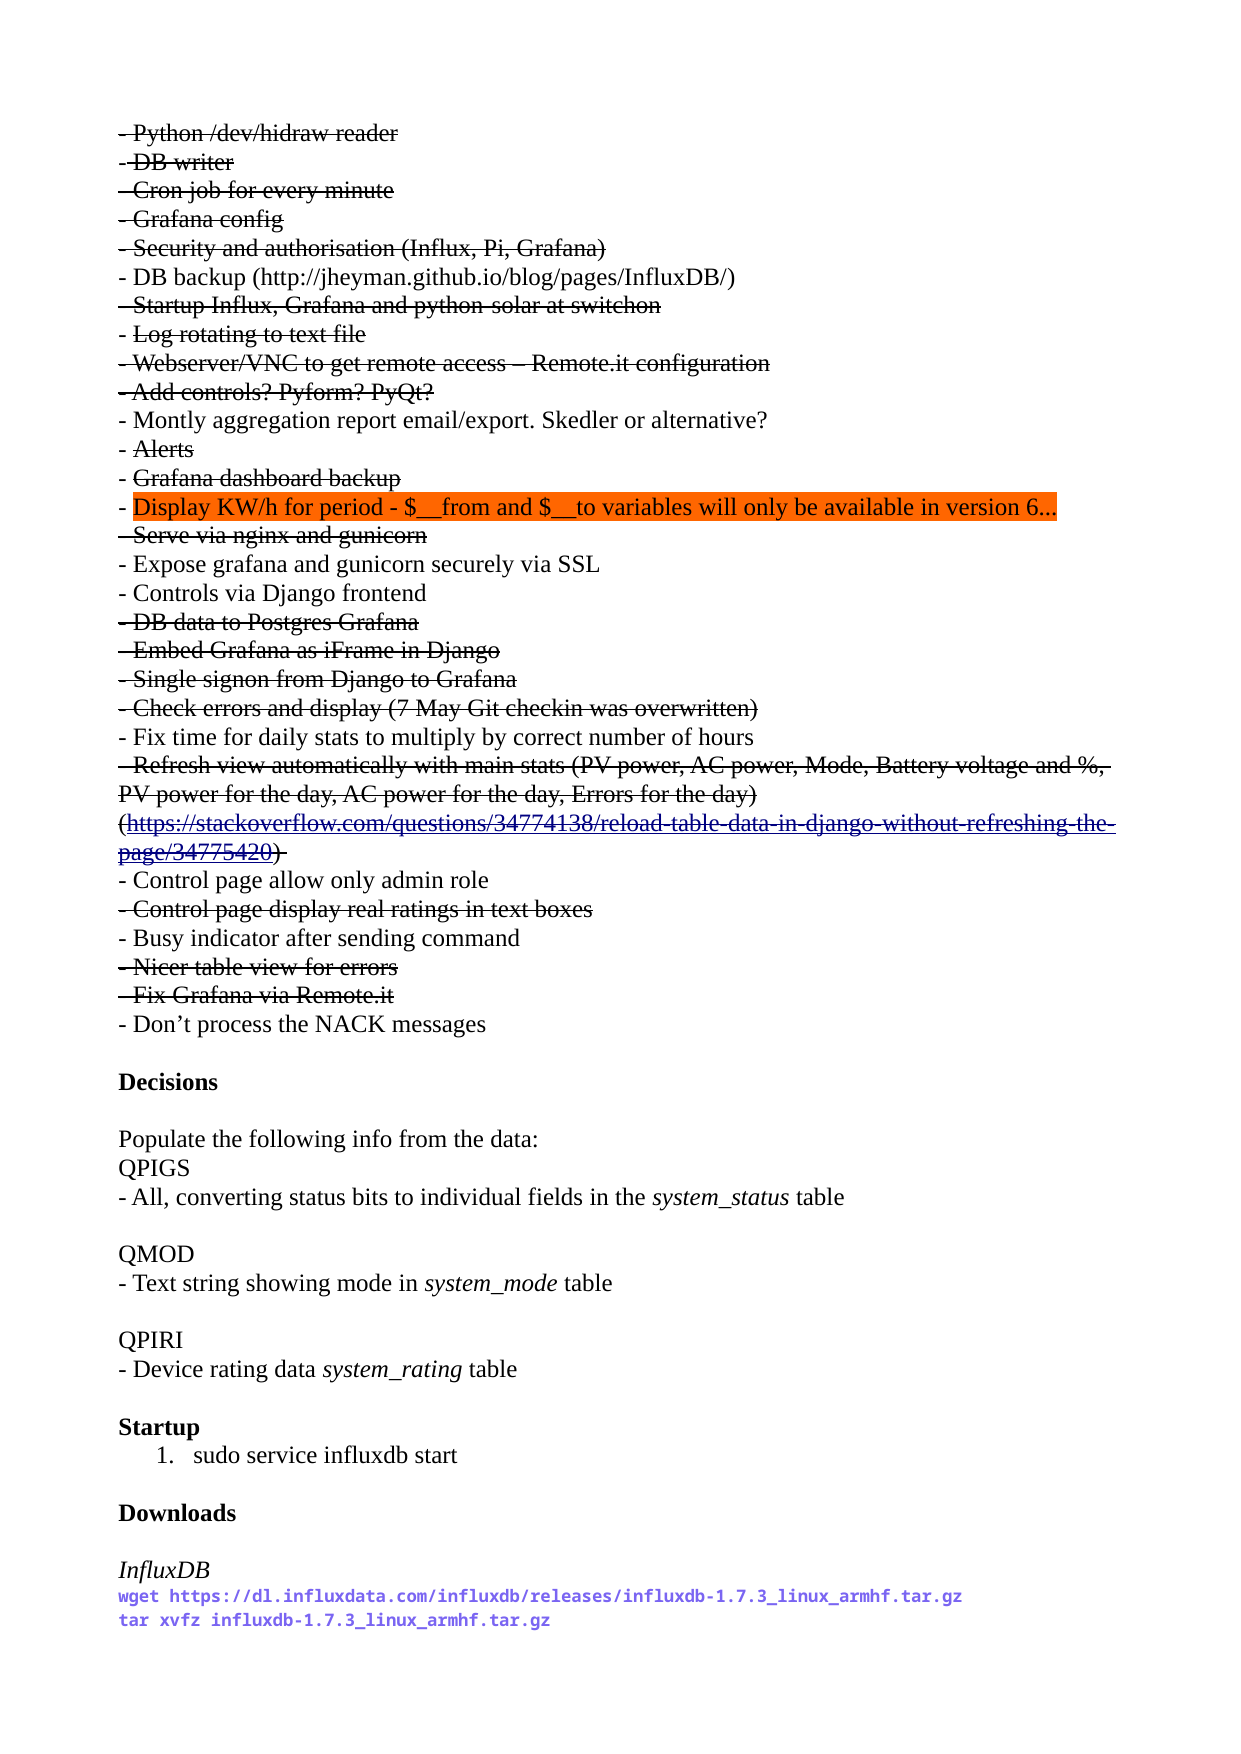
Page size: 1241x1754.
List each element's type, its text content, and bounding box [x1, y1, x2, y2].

text - Cron job for every minute [118, 176, 1122, 204]
text - Serve via nginx and gunicorn [118, 521, 1122, 549]
text - Controls via Django frontend [118, 578, 1122, 607]
text - Expose grafana and gunicorn securely via SSL [118, 549, 1122, 578]
text - All, converting status bits to individual fields in the system_status table [118, 1182, 1122, 1211]
text - Display KW/h for period - $__from and $__to variables will only be available in version 6... [118, 492, 1122, 521]
text - Don’t process the NACK messages [118, 1009, 1122, 1038]
text - Device rating data system_rating table [118, 1354, 1122, 1383]
text - Montly aggregation report email/export. Skedler or alternative? [118, 406, 1122, 434]
text QPIGS [118, 1153, 1122, 1182]
text InfluxDB [118, 1556, 1122, 1584]
text - Embed Grafana as iFrame in Django [118, 636, 1122, 664]
text tar xvfz influxdb-1.7.3_linux_armhf.tar.gz [118, 1608, 1122, 1631]
text - DB writer [118, 147, 1122, 176]
text - Control page allow only admin role [118, 866, 1122, 894]
text - Add controls? Pyform? PyQt? [118, 377, 1122, 406]
text - Python /dev/hidraw reader [118, 118, 1122, 147]
text - Check errors and display (7 May Git checkin was overwritten) [118, 693, 1122, 722]
text Decisions [118, 1067, 1122, 1096]
text - Busy indicator after sending command [118, 923, 1122, 952]
text (https://stackoverflow.com/questions/34774138/reload-table-data-in-django-without-refreshing-the-page/34775420) [118, 808, 1122, 866]
text - Log rotating to text file [118, 319, 1122, 348]
text - Fix Grafana via Remote.it [118, 981, 1122, 1009]
text Downloads [118, 1498, 1122, 1527]
text - Nicer table view for errors [118, 952, 1122, 981]
text - DB backup (http://jheyman.github.io/blog/pages/InfluxDB/) [118, 262, 1122, 291]
text - Grafana dashboard backup [118, 463, 1122, 492]
text - Startup Influx, Grafana and python-solar at switchon [118, 291, 1122, 319]
text - Refresh view automatically with main stats (PV power, AC power, Mode, Battery voltage and %, PV power for the day, AC power for the day, Errors for the day) [118, 751, 1122, 808]
text - Fix time for daily stats to multiply by correct number of hours [118, 722, 1122, 751]
text Populate the following info from the data: [118, 1124, 1122, 1153]
text Startup [118, 1412, 1122, 1441]
text - Alerts [118, 434, 1122, 463]
text QPIRI [118, 1326, 1122, 1354]
text - Webserver/VNC to get remote access – Remote.it configuration [118, 348, 1122, 377]
text QMOD [118, 1239, 1122, 1268]
text wget https://dl.influxdata.com/influxdb/releases/influxdb-1.7.3_linux_armhf.tar.gz [118, 1584, 1122, 1608]
text - Grafana config [118, 204, 1122, 233]
list sudo service influxdb start [156, 1441, 1122, 1469]
text - Text string showing mode in system_mode table [118, 1268, 1122, 1297]
text - DB data to Postgres Grafana [118, 607, 1122, 636]
text - Security and authorisation (Influx, Pi, Grafana) [118, 233, 1122, 262]
text - Control page display real ratings in text boxes [118, 894, 1122, 923]
text - Single signon from Django to Grafana [118, 664, 1122, 693]
